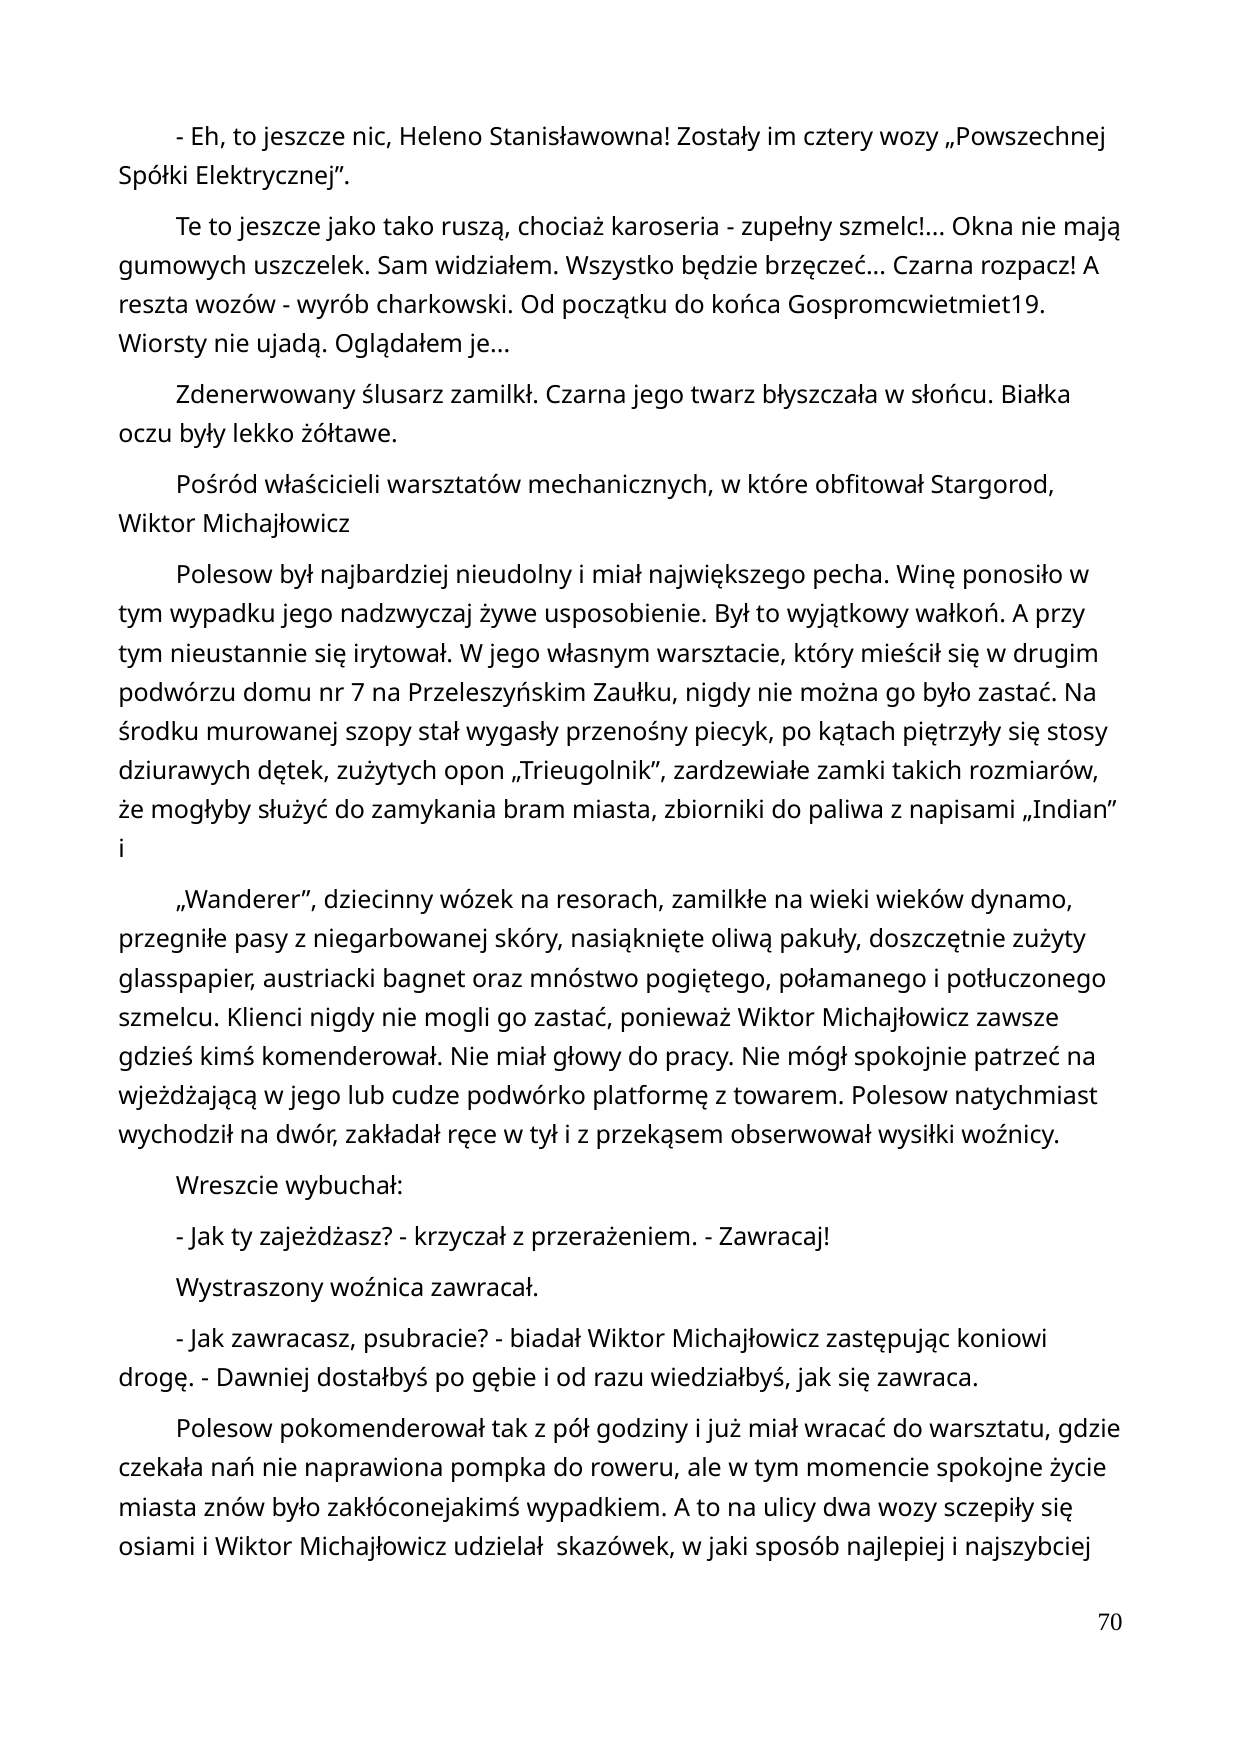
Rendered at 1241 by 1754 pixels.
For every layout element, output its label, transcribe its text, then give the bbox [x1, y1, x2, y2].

text Pośród właścicieli warsztatów mechanicznych, w które obfitował Stargorod, Wiktor Michajłowicz [118, 467, 1122, 540]
text - Jak ty zajeżdżasz? - krzyczał z przerażeniem. - Zawracaj! [118, 1219, 1122, 1253]
text Polesow pokomenderował tak z pół godziny i już miał wracać do warsztatu, gdzie czekała nań nie naprawiona pompka do roweru, ale w tym momencie spokojne życie miasta znów było zakłóconejakimś wypadkiem. A to na ulicy dwa wozy sczepiły się osiami i Wiktor Michajłowicz udzielał skazówek, w jaki sposób najlepiej i najszybciej [118, 1411, 1122, 1562]
text Polesow był najbardziej nieudolny i miał największego pecha. Winę ponosiło w tym wypadku jego nadzwyczaj żywe usposobienie. Był to wyjątkowy wałkoń. A przy tym nieustannie się irytował. W jego własnym warsztacie, który mieścił się w drugim podwórzu domu nr 7 na Przeleszyńskim Zaułku, nigdy nie można go było zastać. Na środku murowanej szopy stał wygasły przenośny piecyk, po kątach piętrzyły się stosy dziurawych dętek, zużytych opon „Trieugolnik”, zardzewiałe zamki takich rozmiarów, że mogłyby służyć do zamykania bram miasta, zbiorniki do paliwa z napisami „Indian” i [118, 557, 1122, 865]
text Te to jeszcze jako tako ruszą, chociaż karoseria - zupełny szmelc!... Okna nie mają gumowych uszczelek. Sam widziałem. Wszystko będzie brzęczeć... Czarna rozpacz! A reszta wozów - wyrób charkowski. Od początku do końca Gospromcwietmiet19. Wiorsty nie ujadą. Oglądałem je... [118, 208, 1122, 360]
text - Eh, to jeszcze nic, Heleno Stanisławowna! Zostały im cztery wozy „Powszechnej Spółki Elektrycznej”. [118, 118, 1122, 191]
text - Jak zawracasz, psubracie? - biadał Wiktor Michajłowicz zastępując koniowi drogę. - Dawniej dostałbyś po gębie i od razu wiedziałbyś, jak się zawraca. [118, 1321, 1122, 1394]
text Wystraszony woźnica zawracał. [118, 1270, 1122, 1304]
text Zdenerwowany ślusarz zamilkł. Czarna jego twarz błyszczała w słońcu. Białka oczu były lekko żółtawe. [118, 377, 1122, 450]
text „Wanderer”, dziecinny wózek na resorach, zamilkłe na wieki wieków dynamo, przegniłe pasy z niegarbowanej skóry, nasiąknięte oliwą pakuły, doszczętnie zużyty glasspapier, austriacki bagnet oraz mnóstwo pogiętego, połamanego i potłuczonego szmelcu. Klienci nigdy nie mogli go zastać, ponieważ Wiktor Michajłowicz zawsze gdzieś kimś komenderował. Nie miał głowy do pracy. Nie mógł spokojnie patrzeć na wjeżdżającą w jego lub cudze podwórko platformę z towarem. Polesow natychmiast wychodził na dwór, zakładał ręce w tył i z przekąsem obserwował wysiłki woźnicy. [118, 882, 1122, 1151]
text Wreszcie wybuchał: [118, 1168, 1122, 1202]
